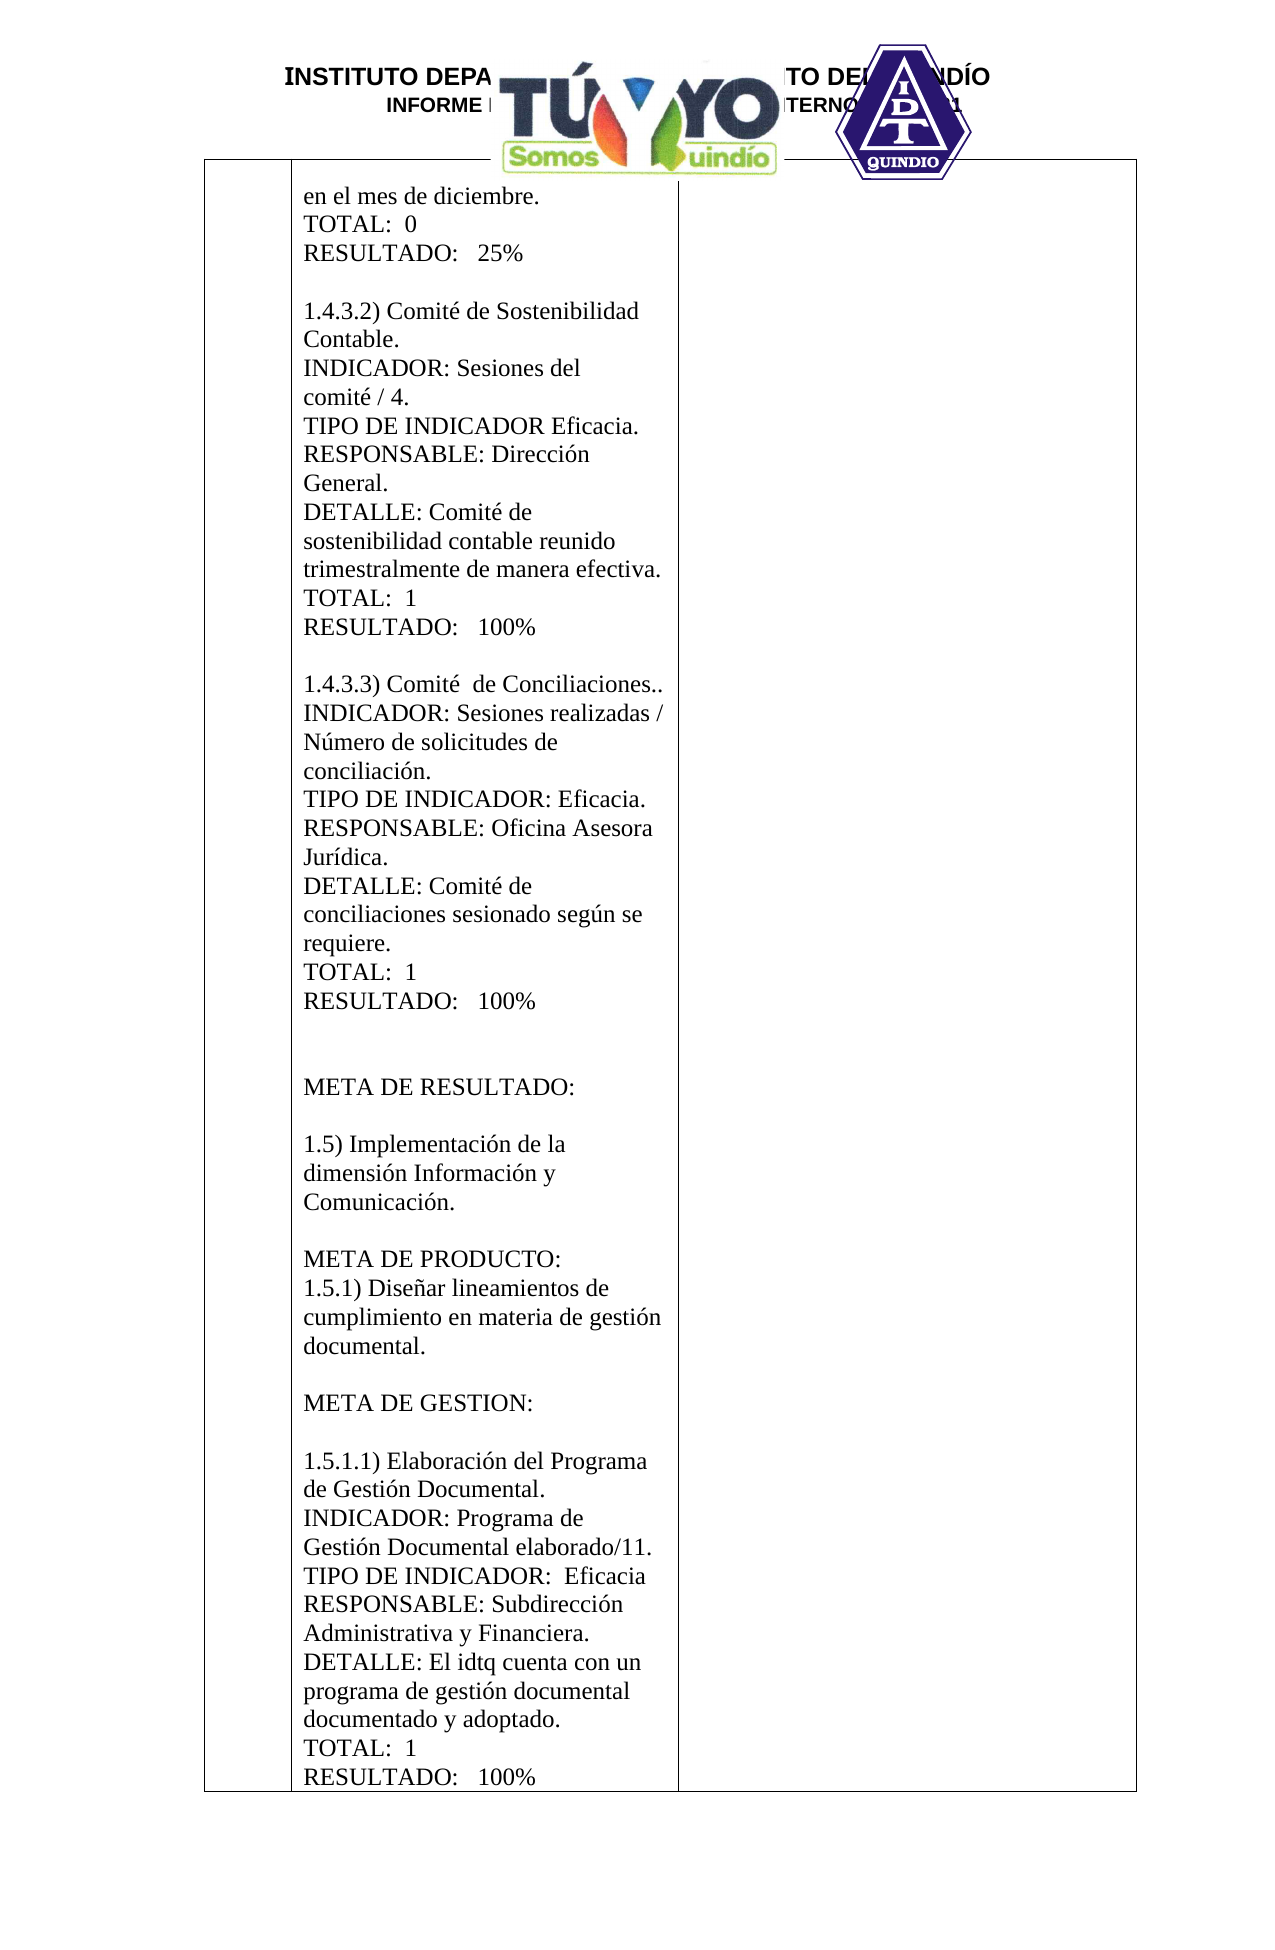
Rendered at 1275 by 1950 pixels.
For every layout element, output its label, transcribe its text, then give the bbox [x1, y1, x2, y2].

table_cell [679, 160, 1136, 1791]
table_cell en el mes de diciembre. TOTAL: 0 RESULTADO: 25% 1.4.3.2) Comité de Sostenibilidad Contable. INDICADOR: Sesiones del comité / 4. TIPO DE INDICADOR Eficacia. RESPONSABLE: Dirección General. DETALLE: Comité de sostenibilidad contable reunido trimestralmente de manera efectiva. TOTAL: 1 RESULTADO: 100% 1.4.3.3) Comité de Conciliaciones.. INDICADOR: Sesiones realizadas / Número de solicitudes de conciliación. TIPO DE INDICADOR: Eficacia. RESPONSABLE: Oficina Asesora Jurídica. DETALLE: Comité de conciliaciones sesionado según se requiere. TOTAL: 1 RESULTADO: 100% META DE RESULTADO: 1.5) Implementación de la dimensión Información y Comunicación. META DE PRODUCTO: 1.5.1) Diseñar lineamientos de cumplimiento en materia de gestión documental. META DE GESTION: 1.5.1.1) Elaboración del Programa de Gestión Documental. INDICADOR: Programa de Gestión Documental elaborado/11. TIPO DE INDICADOR: Eficacia RESPONSABLE: Subdirección Administrativa y Financiera. DETALLE: El idtq cuenta con un programa de gestión documental documentado y adoptado. TOTAL: 1 RESULTADO: 100% [292, 160, 678, 1791]
table_cell [205, 160, 291, 1791]
